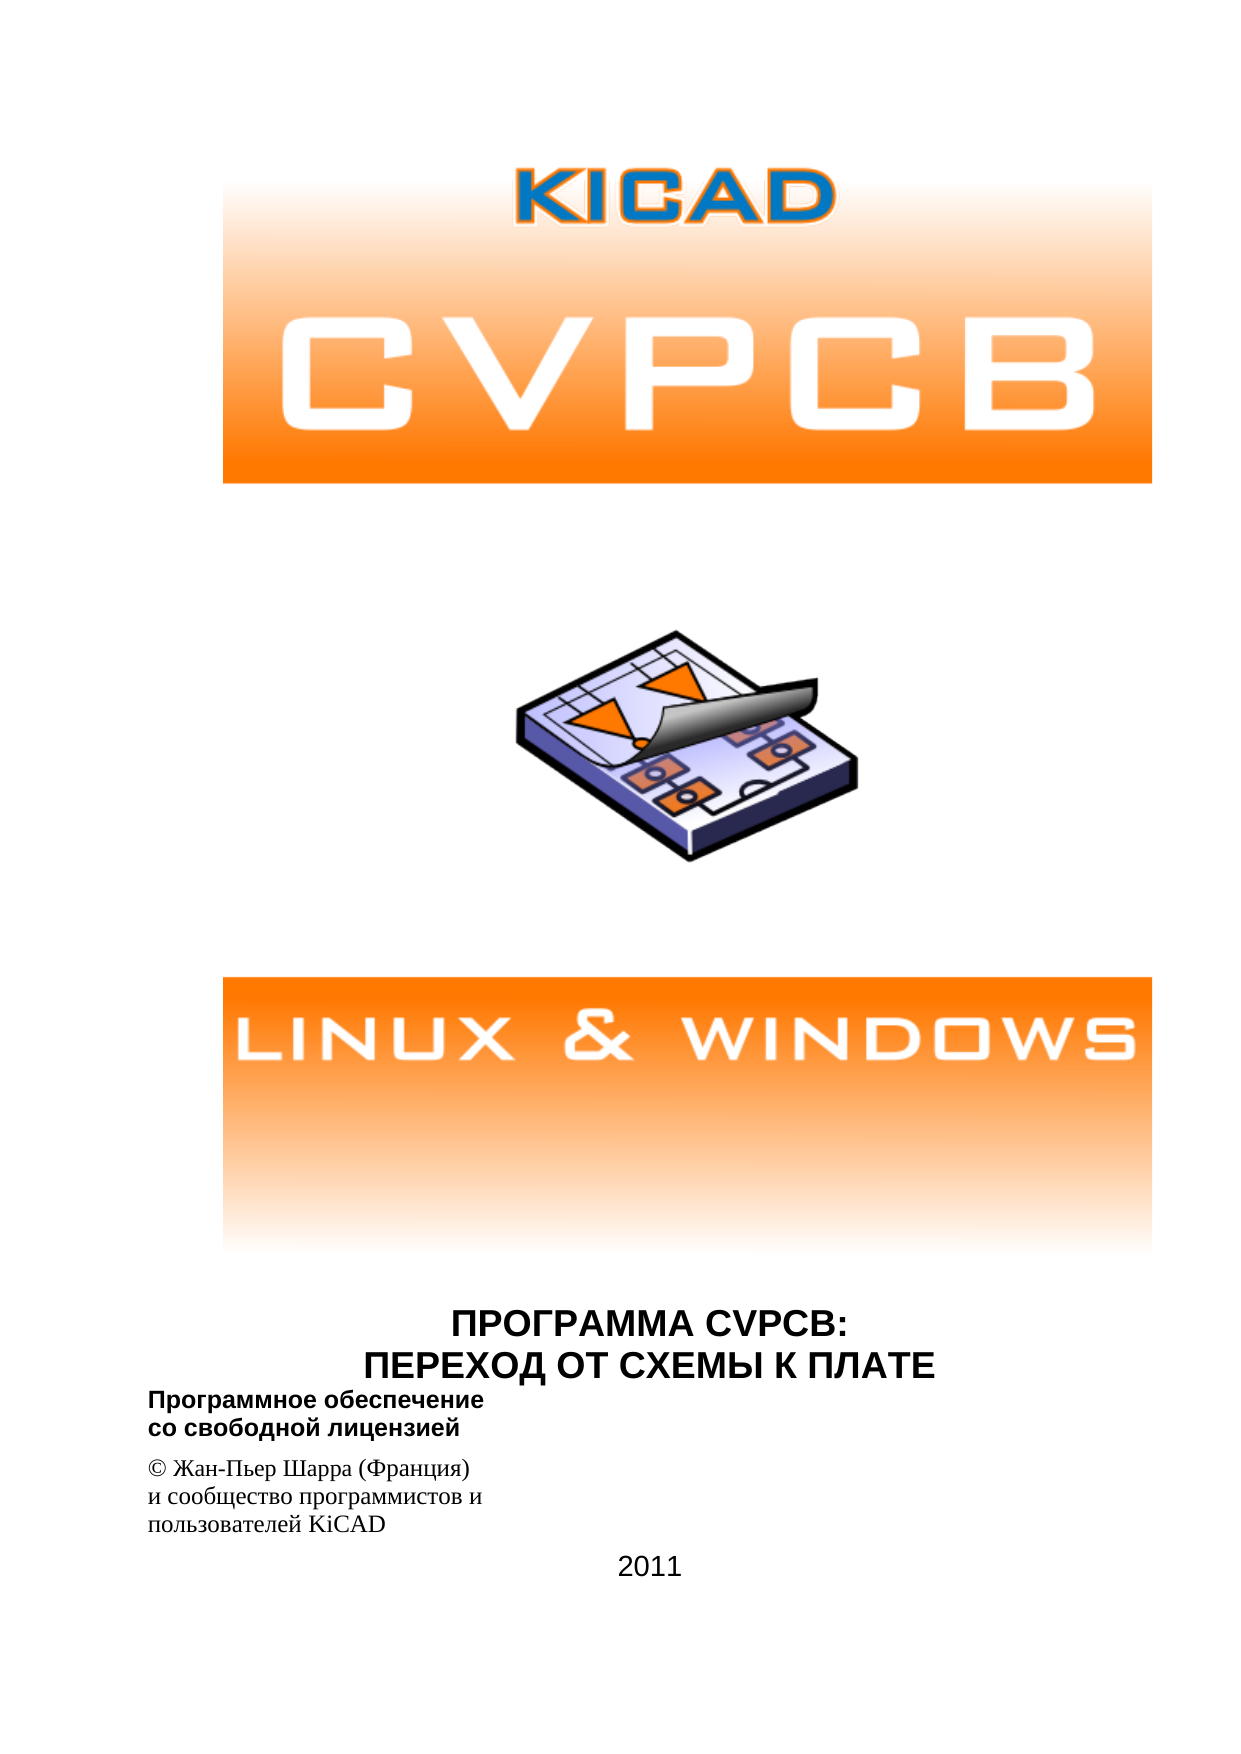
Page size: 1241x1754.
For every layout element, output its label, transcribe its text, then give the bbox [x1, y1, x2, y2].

table_header [502, 1386, 1163, 1454]
table_cell © Жан-Пьер Шарра (Франция) и сообщество программистов и пользователей KiCAD [136, 1455, 502, 1550]
table_header Программное обеспечение со свободной лицензией [136, 1386, 502, 1454]
text ПЕРЕХОД ОТ СХЕМЫ К ПЛАТЕ [148, 1344, 1151, 1386]
text 2011 [148, 1550, 1151, 1583]
text ПРОГРАММА CVPCB: [148, 1301, 1151, 1344]
picture [223, 129, 1153, 1301]
table_cell [502, 1455, 1163, 1550]
